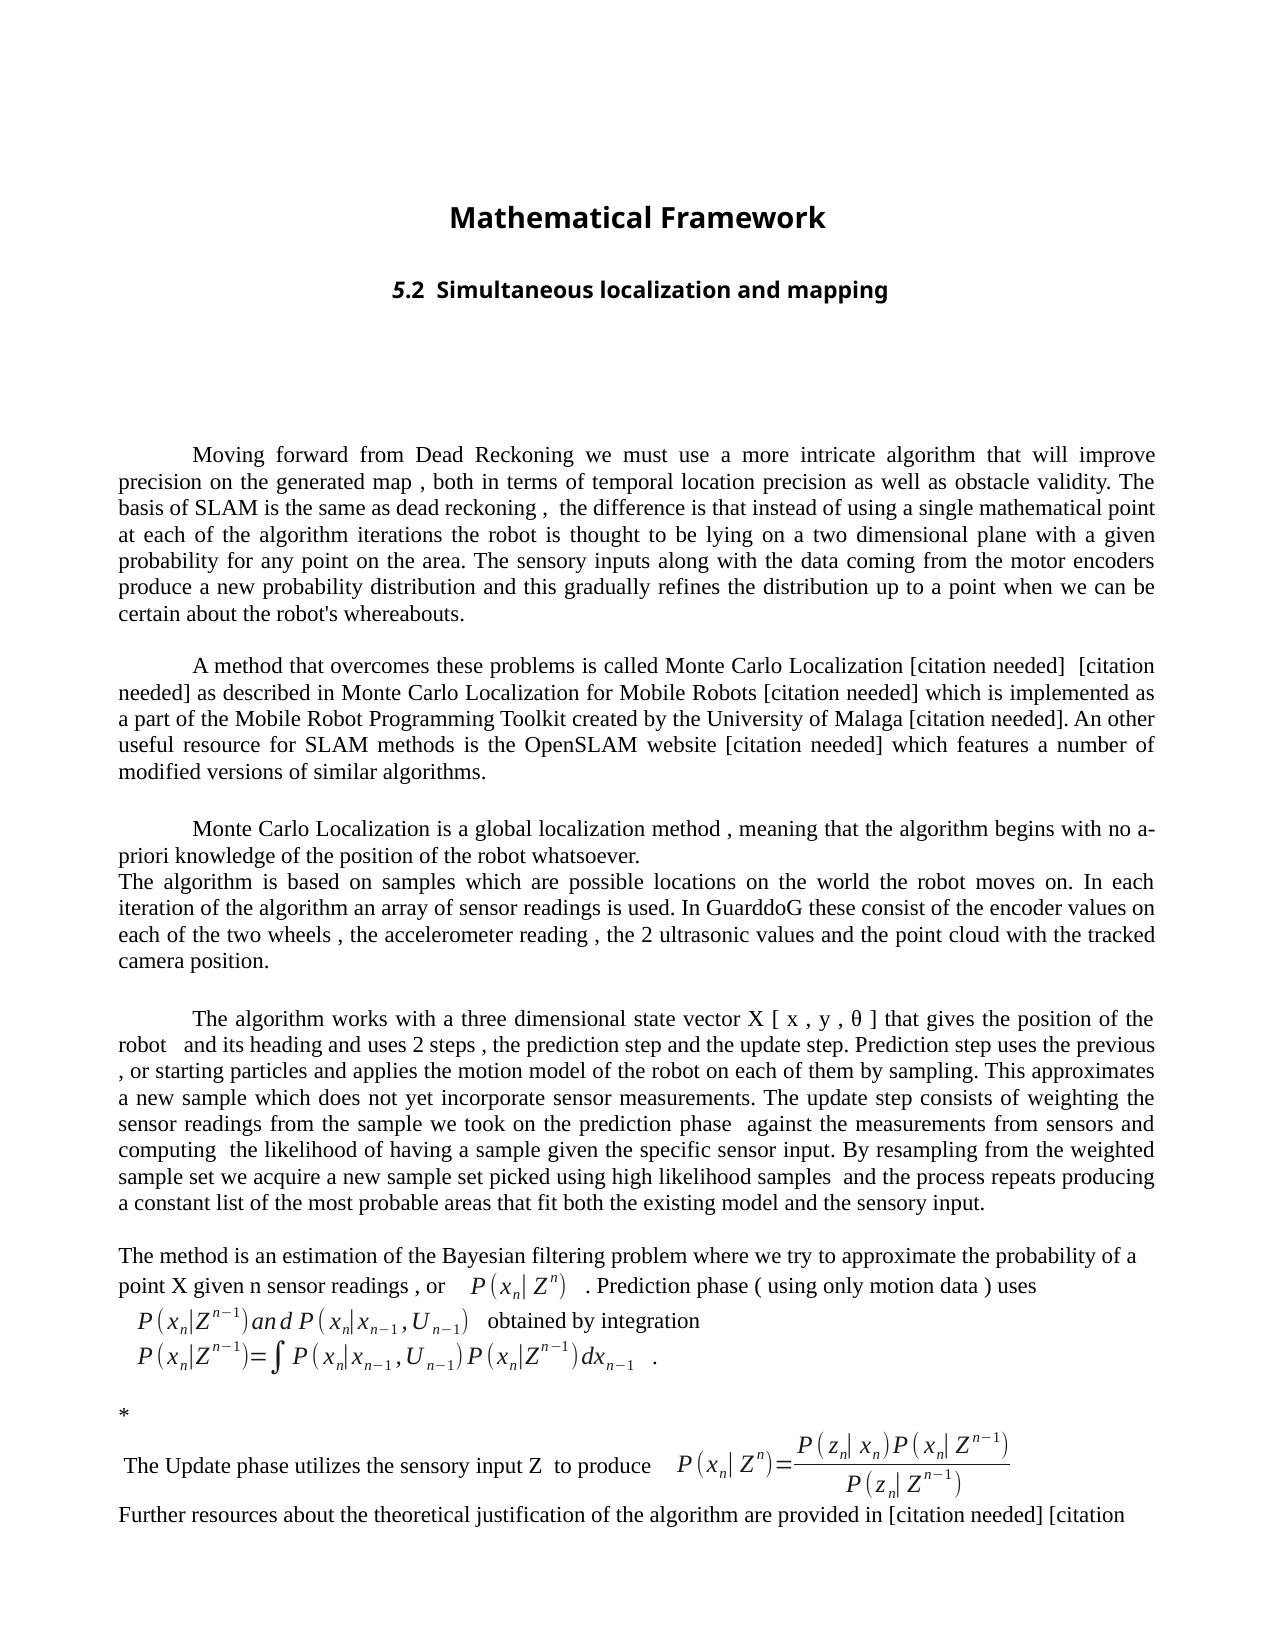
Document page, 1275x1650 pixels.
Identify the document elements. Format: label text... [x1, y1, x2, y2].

text Mathematical Framework [118, 197, 1157, 237]
text Further resources about the theoretical justification of the algorithm are provided in [citation needed] [citation [118, 1502, 1157, 1528]
text Monte Carlo Localization is a global localization method , meaning that the algorithm begins with no a-priori knowledge of the position of the robot whatsoever. [118, 815, 1157, 868]
text * [118, 1402, 1157, 1428]
text The Update phase utilizes the sensory input Z to produce [118, 1428, 1157, 1502]
text The algorithm is based on samples which are possible locations on the world the robot moves on. In each iteration of the algorithm an array of sensor readings is used. In GuarddoG these consist of the encoder values on each of the two wheels , the accelerometer reading , the 2 ultrasonic values and the point cloud with the tracked camera position. [118, 868, 1157, 973]
text The algorithm works with a three dimensional state vector X [ x , y , θ ] that gives the position of the robot and its heading and uses 2 steps , the prediction step and the update step. Prediction step uses the previous , or starting particles and applies the motion model of the robot on each of them by sampling. This approximates a new sample which does not yet incorporate sensor measurements. The update step consists of weighting the sensor readings from the sample we took on the prediction phase against the measurements from sensors and computing the likelihood of having a sample given the specific sensor input. By resampling from the weighted sample set we acquire a new sample set picked using high likelihood samples and the process repeats producing a constant list of the most probable areas that fit both the existing model and the sensory input. [118, 1005, 1157, 1216]
text Moving forward from Dead Reckoning we must use a more intricate algorithm that will improve precision on the generated map , both in terms of temporal location precision as well as obstacle validity. The basis of SLAM is the same as dead reckoning , the difference is that instead of using a single mathematical point at each of the algorithm iterations the robot is thought to be lying on a two dimensional plane with a given probability for any point on the area. The sensory inputs along with the data coming from the motor encoders produce a new probability distribution and this gradually refines the distribution up to a point when we can be certain about the robot's whereabouts. [118, 442, 1157, 626]
text A method that overcomes these problems is called Monte Carlo Localization [citation needed] [citation needed] as described in Monte Carlo Localization for Mobile Robots [citation needed] which is implemented as a part of the Mobile Robot Programming Toolkit created by the University of Malaga [citation needed]. An other useful resource for SLAM methods is the OpenSLAM website [citation needed] which features a number of modified versions of similar algorithms. [118, 652, 1157, 784]
text 5.2 Simultaneous localization and mapping [118, 274, 1157, 305]
text The method is an estimation of the Bayesian filtering problem where we try to approximate the probability of a point X given n sensor readings , or . Prediction phase ( using only motion data ) uses obtained by integration. [118, 1242, 1157, 1375]
